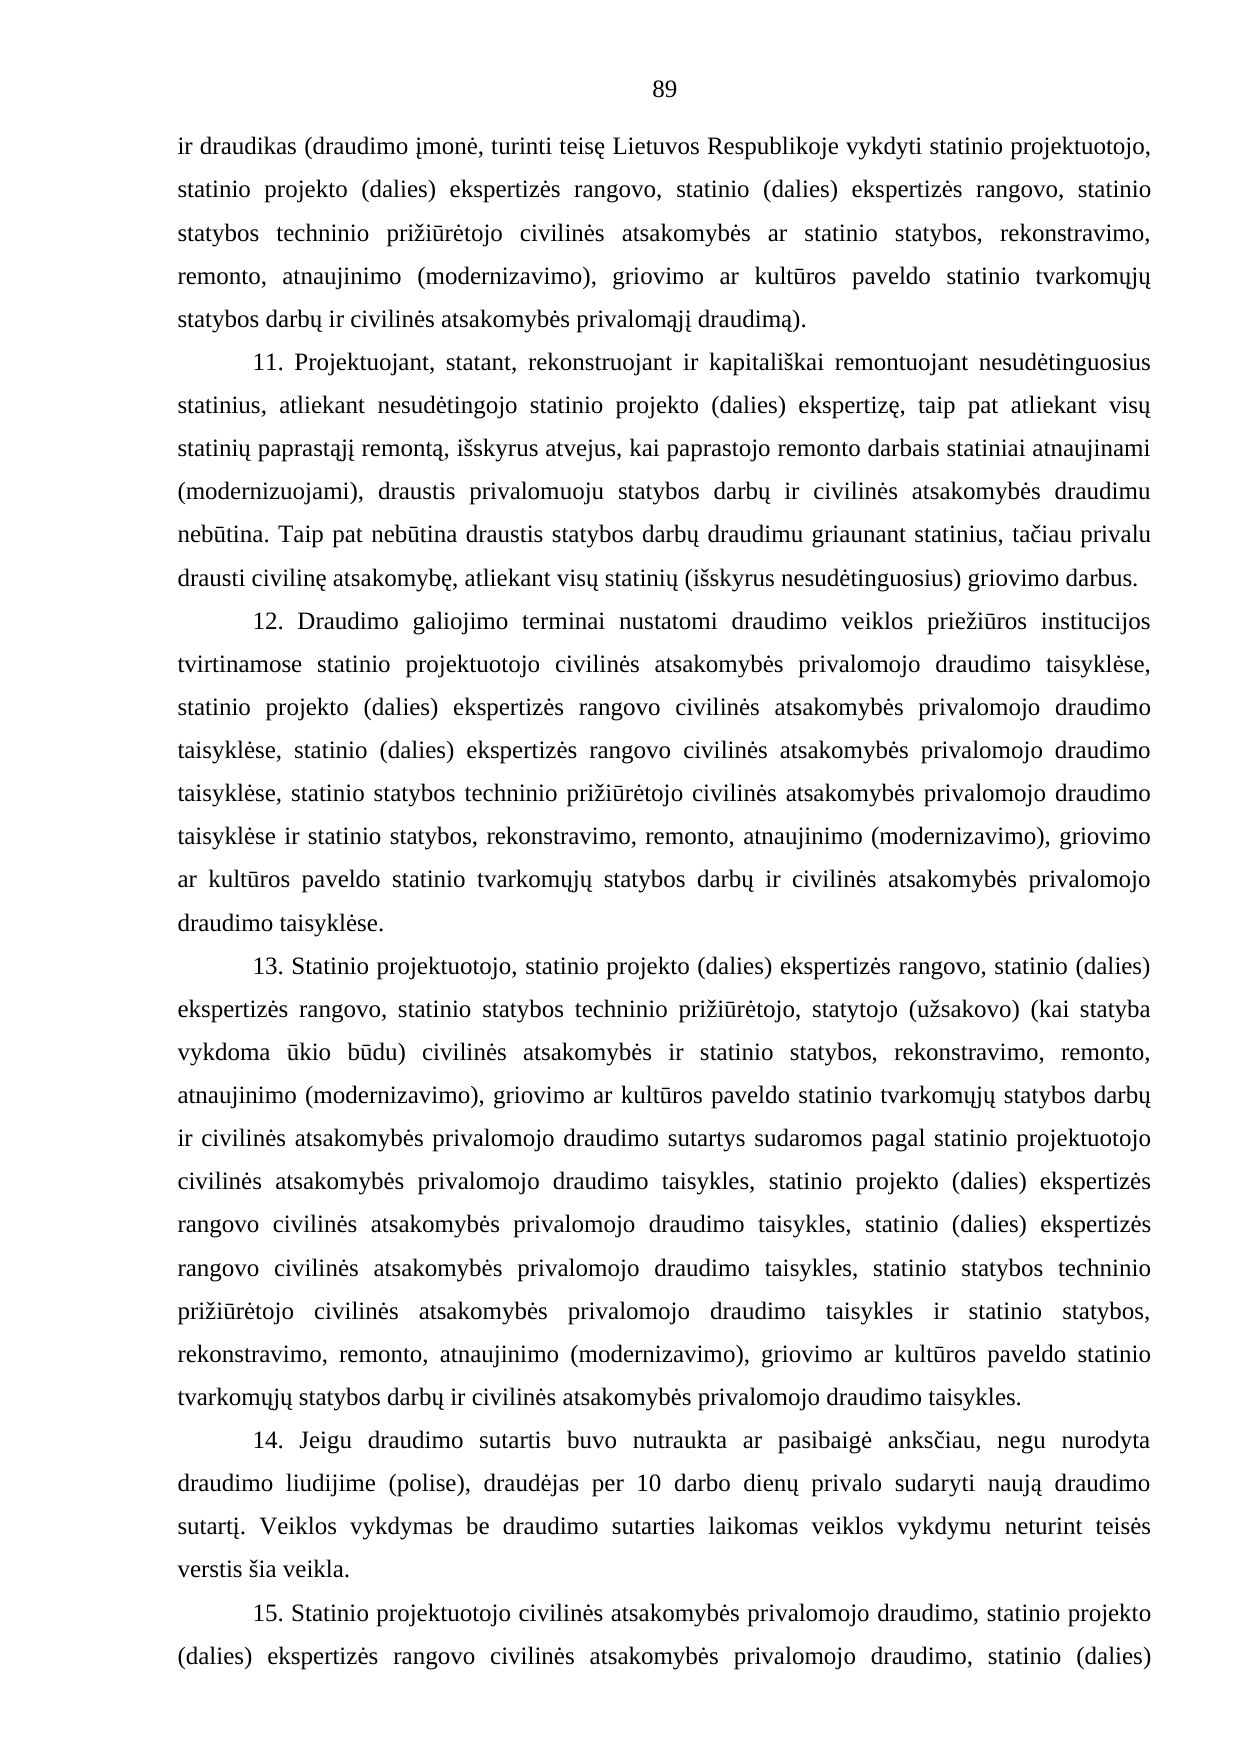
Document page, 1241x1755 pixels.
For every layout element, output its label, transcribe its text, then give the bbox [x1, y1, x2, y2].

text 12. Draudimo galiojimo terminai nustatomi draudimo veiklos priežiūros institucijos tvirtinamose statinio projektuotojo civilinės atsakomybės privalomojo draudimo taisyklėse, statinio projekto (dalies) ekspertizės rangovo civilinės atsakomybės privalomojo draudimo taisyklėse, statinio (dalies) ekspertizės rangovo civilinės atsakomybės privalomojo draudimo taisyklėse, statinio statybos techninio prižiūrėtojo civilinės atsakomybės privalomojo draudimo taisyklėse ir statinio statybos, rekonstravimo, remonto, atnaujinimo (modernizavimo), griovimo ar kultūros paveldo statinio tvarkomųjų statybos darbų ir civilinės atsakomybės privalomojo draudimo taisyklėse. [177, 606, 1152, 936]
text 11. Projektuojant, statant, rekonstruojant ir kapitališkai remontuojant nesudėtinguosius statinius, atliekant nesudėtingojo statinio projekto (dalies) ekspertizę, taip pat atliekant visų statinių paprastąjį remontą, išskyrus atvejus, kai paprastojo remonto darbais statiniai atnaujinami (modernizuojami), draustis privalomuoju statybos darbų ir civilinės atsakomybės draudimu nebūtina. Taip pat nebūtina draustis statybos darbų draudimu griaunant statinius, tačiau privalu drausti civilinę atsakomybę, atliekant visų statinių (išskyrus nesudėtinguosius) griovimo darbus. [177, 347, 1152, 591]
text 13. Statinio projektuotojo, statinio projekto (dalies) ekspertizės rangovo, statinio (dalies) ekspertizės rangovo, statinio statybos techninio prižiūrėtojo, statytojo (užsakovo) (kai statyba vykdoma ūkio būdu) civilinės atsakomybės ir statinio statybos, rekonstravimo, remonto, atnaujinimo (modernizavimo), griovimo ar kultūros paveldo statinio tvarkomųjų statybos darbų ir civilinės atsakomybės privalomojo draudimo sutartys sudaromos pagal statinio projektuotojo civilinės atsakomybės privalomojo draudimo taisykles, statinio projekto (dalies) ekspertizės rangovo civilinės atsakomybės privalomojo draudimo taisykles, statinio (dalies) ekspertizės rangovo civilinės atsakomybės privalomojo draudimo taisykles, statinio statybos techninio prižiūrėtojo civilinės atsakomybės privalomojo draudimo taisykles ir statinio statybos, rekonstravimo, remonto, atnaujinimo (modernizavimo), griovimo ar kultūros paveldo statinio tvarkomųjų statybos darbų ir civilinės atsakomybės privalomojo draudimo taisykles. [177, 951, 1152, 1411]
text ir draudikas (draudimo įmonė, turinti teisę Lietuvos Respublikoje vykdyti statinio projektuotojo, statinio projekto (dalies) ekspertizės rangovo, statinio (dalies) ekspertizės rangovo, statinio statybos techninio prižiūrėtojo civilinės atsakomybės ar statinio statybos, rekonstravimo, remonto, atnaujinimo (modernizavimo), griovimo ar kultūros paveldo statinio tvarkomųjų statybos darbų ir civilinės atsakomybės privalomąjį draudimą). [177, 131, 1152, 333]
text 14. Jeigu draudimo sutartis buvo nutraukta ar pasibaigė anksčiau, negu nurodyta draudimo liudijime (polise), draudėjas per 10 darbo dienų privalo sudaryti naują draudimo sutartį. Veiklos vykdymas be draudimo sutarties laikomas veiklos vykdymu neturint teisės verstis šia veikla. [177, 1425, 1152, 1583]
text 15. Statinio projektuotojo civilinės atsakomybės privalomojo draudimo, statinio projekto (dalies) ekspertizės rangovo civilinės atsakomybės privalomojo draudimo, statinio (dalies) [177, 1598, 1152, 1669]
